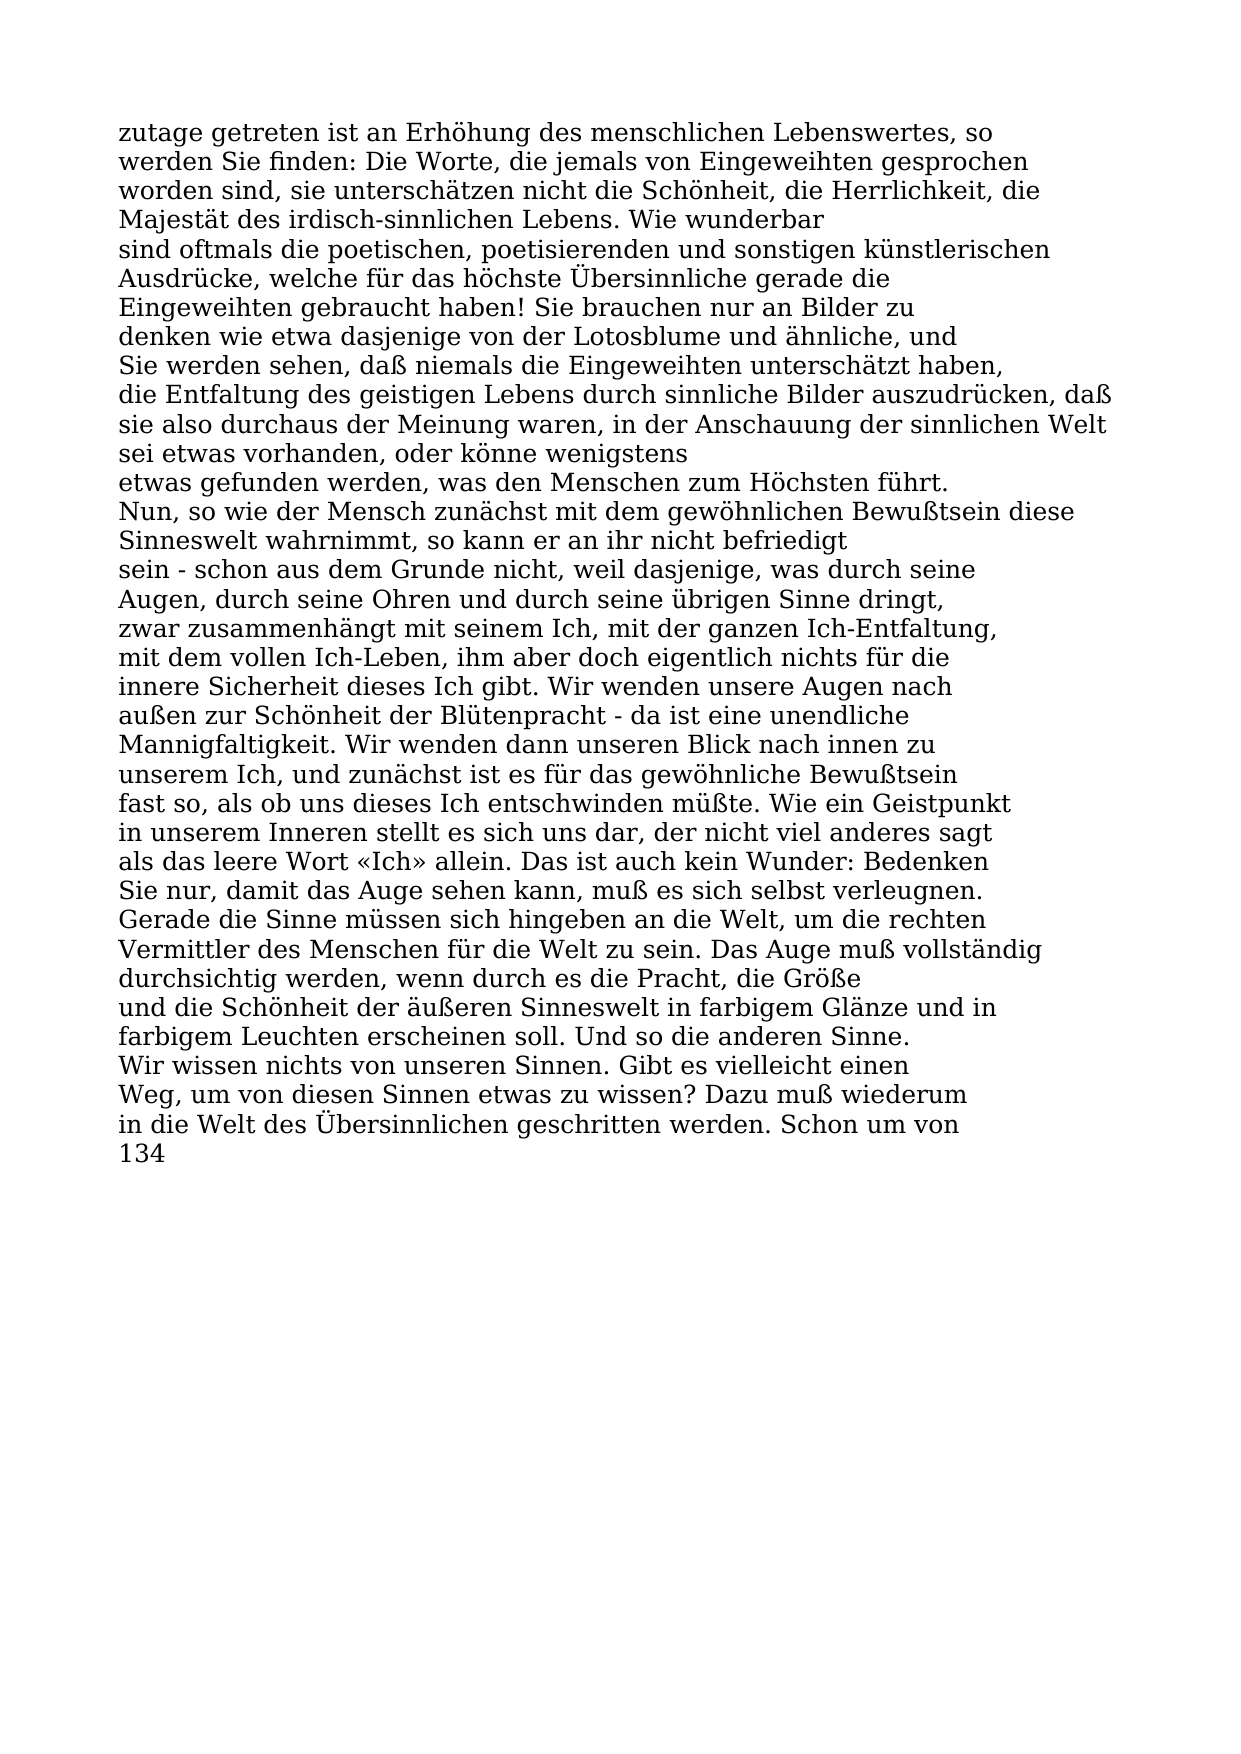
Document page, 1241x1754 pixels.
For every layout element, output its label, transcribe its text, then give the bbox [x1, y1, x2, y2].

text farbigem Leuchten erscheinen soll. Und so die anderen Sinne. [118, 1022, 1122, 1051]
text in die Welt des Übersinnlichen geschritten werden. Schon um von [118, 1110, 1122, 1139]
text unserem Ich, und zunächst ist es für das gewöhnliche Bewußtsein [118, 760, 1122, 789]
text Nun, so wie der Mensch zunächst mit dem gewöhnlichen Bewußtsein diese Sinneswelt wahrnimmt, so kann er an ihr nicht befriedigt [118, 497, 1122, 556]
text zutage getreten ist an Erhöhung des menschlichen Lebenswertes, so [118, 118, 1122, 147]
text fast so, als ob uns dieses Ich entschwinden müßte. Wie ein Geistpunkt [118, 789, 1122, 818]
text Weg, um von diesen Sinnen etwas zu wissen? Dazu muß wiederum [118, 1081, 1122, 1110]
text sein - schon aus dem Grunde nicht, weil dasjenige, was durch seine [118, 556, 1122, 585]
text etwas gefunden werden, was den Menschen zum Höchsten führt. [118, 468, 1122, 497]
text die Entfaltung des geistigen Lebens durch sinnliche Bilder auszudrücken, daß sie also durchaus der Meinung waren, in der Anschauung der sinnlichen Welt sei etwas vorhanden, oder könne wenigstens [118, 381, 1122, 468]
text denken wie etwa dasjenige von der Lotosblume und ähnliche, und [118, 322, 1122, 351]
text sind oftmals die poetischen, poetisierenden und sonstigen künstlerischen Ausdrücke, welche für das höchste Übersinnliche gerade die [118, 235, 1122, 293]
text Eingeweihten gebraucht haben! Sie brauchen nur an Bilder zu [118, 293, 1122, 322]
text Vermittler des Menschen für die Welt zu sein. Das Auge muß vollständig durchsichtig werden, wenn durch es die Pracht, die Größe [118, 935, 1122, 993]
text werden Sie finden: Die Worte, die jemals von Eingeweihten gesprochen worden sind, sie unterschätzen nicht die Schönheit, die Herrlichkeit, die Majestät des irdisch-sinnlichen Lebens. Wie wunderbar [118, 147, 1122, 235]
text als das leere Wort «Ich» allein. Das ist auch kein Wunder: Bedenken [118, 847, 1122, 876]
text Sie nur, damit das Auge sehen kann, muß es sich selbst verleugnen. [118, 876, 1122, 906]
text mit dem vollen Ich-Leben, ihm aber doch eigentlich nichts für die [118, 643, 1122, 672]
text Sie werden sehen, daß niemals die Eingeweihten unterschätzt haben, [118, 351, 1122, 381]
text Mannigfaltigkeit. Wir wenden dann unseren Blick nach innen zu [118, 731, 1122, 760]
text 134 [118, 1139, 1122, 1168]
text in unserem Inneren stellt es sich uns dar, der nicht viel anderes sagt [118, 818, 1122, 847]
text innere Sicherheit dieses Ich gibt. Wir wenden unsere Augen nach [118, 672, 1122, 701]
text Wir wissen nichts von unseren Sinnen. Gibt es vielleicht einen [118, 1051, 1122, 1081]
text und die Schönheit der äußeren Sinneswelt in farbigem Glänze und in [118, 993, 1122, 1022]
text außen zur Schönheit der Blütenpracht - da ist eine unendliche [118, 701, 1122, 731]
text Augen, durch seine Ohren und durch seine übrigen Sinne dringt, [118, 585, 1122, 614]
text zwar zusammenhängt mit seinem Ich, mit der ganzen Ich-Entfaltung, [118, 614, 1122, 643]
text Gerade die Sinne müssen sich hingeben an die Welt, um die rechten [118, 906, 1122, 935]
